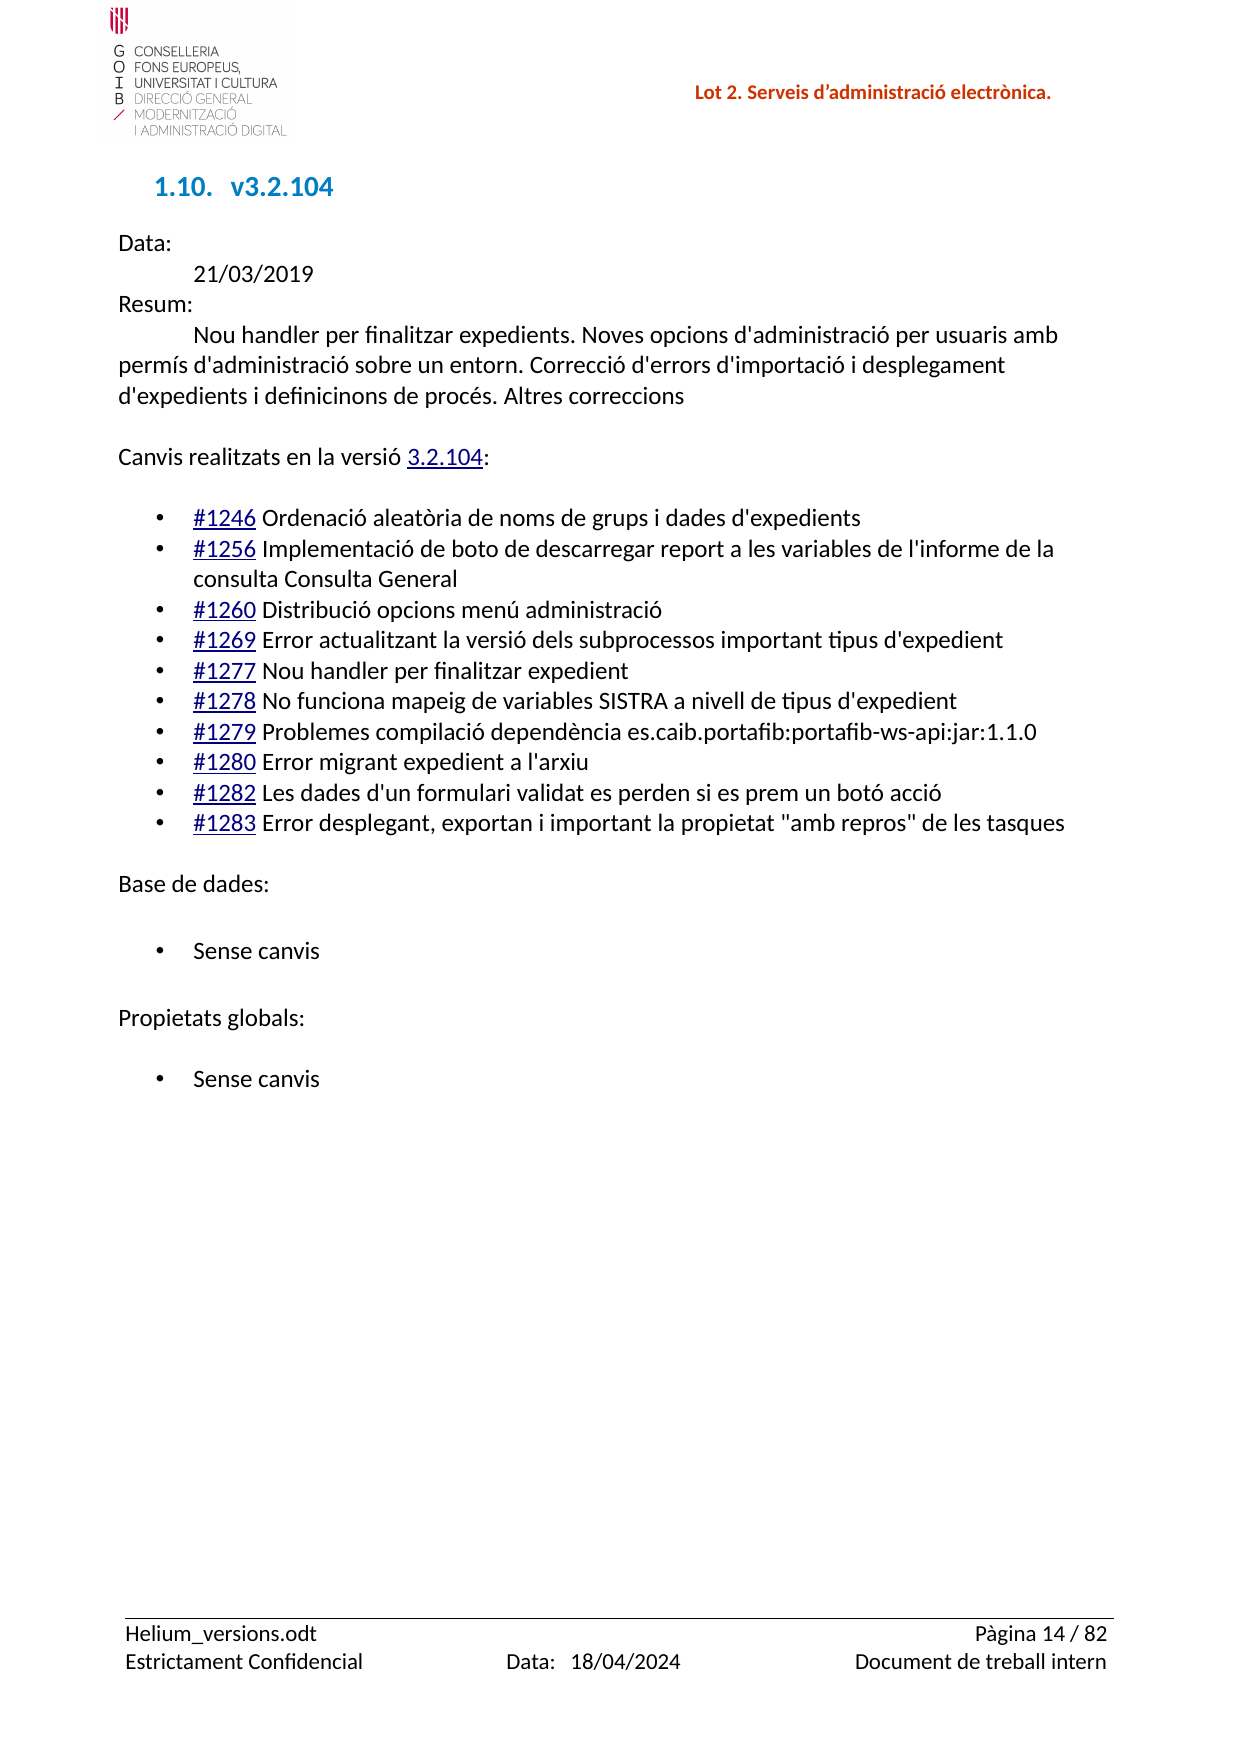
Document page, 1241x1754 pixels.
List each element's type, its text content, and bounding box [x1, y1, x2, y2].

subtitle v3.2.104 [153, 168, 1122, 204]
text Propietats globals: [118, 1002, 1122, 1033]
text Base de dades: [118, 868, 1122, 899]
picture [100, 0, 297, 144]
list #1282 Les dades d'un formulari validat es perden si es prem un botó acció [156, 777, 1122, 807]
text Nou handler per finalitzar expedients. Noves opcions d'administració per usuaris amb permís d'administració sobre un entorn. Correcció d'errors d'importació i desplegament d'expedients i definicinons de procés. Altres correccions [118, 319, 1122, 411]
list #1269 Error actualitzant la versió dels subprocessos important tipus d'expedient [156, 624, 1122, 655]
list #1260 Distribució opcions menú administració [156, 594, 1122, 624]
list Sense canvis [156, 936, 1122, 966]
list #1256 Implementació de boto de descarregar report a les variables de l'informe de la consulta Consulta General [156, 533, 1122, 594]
list #1277 Nou handler per finalitzar expedient [156, 655, 1122, 685]
list #1280 Error migrant expedient a l'arxiu [156, 746, 1122, 777]
text Data: [118, 228, 1122, 258]
list #1279 Problemes compilació dependència es.caib.portafib:portafib-ws-api:jar:1.1.0 [156, 716, 1122, 746]
list #1283 Error desplegant, exportan i important la propietat "amb repros" de les tasques [156, 807, 1122, 838]
list #1278 No funciona mapeig de variables SISTRA a nivell de tipus d'expedient [156, 685, 1122, 716]
list #1246 Ordenació aleatòria de noms de grups i dades d'expedients [156, 502, 1122, 533]
text Resum: [118, 289, 1122, 319]
list Sense canvis [156, 1063, 1122, 1094]
text 21/03/2019 [118, 258, 1122, 289]
text Canvis realitzats en la versió 3.2.104: [118, 441, 1122, 472]
